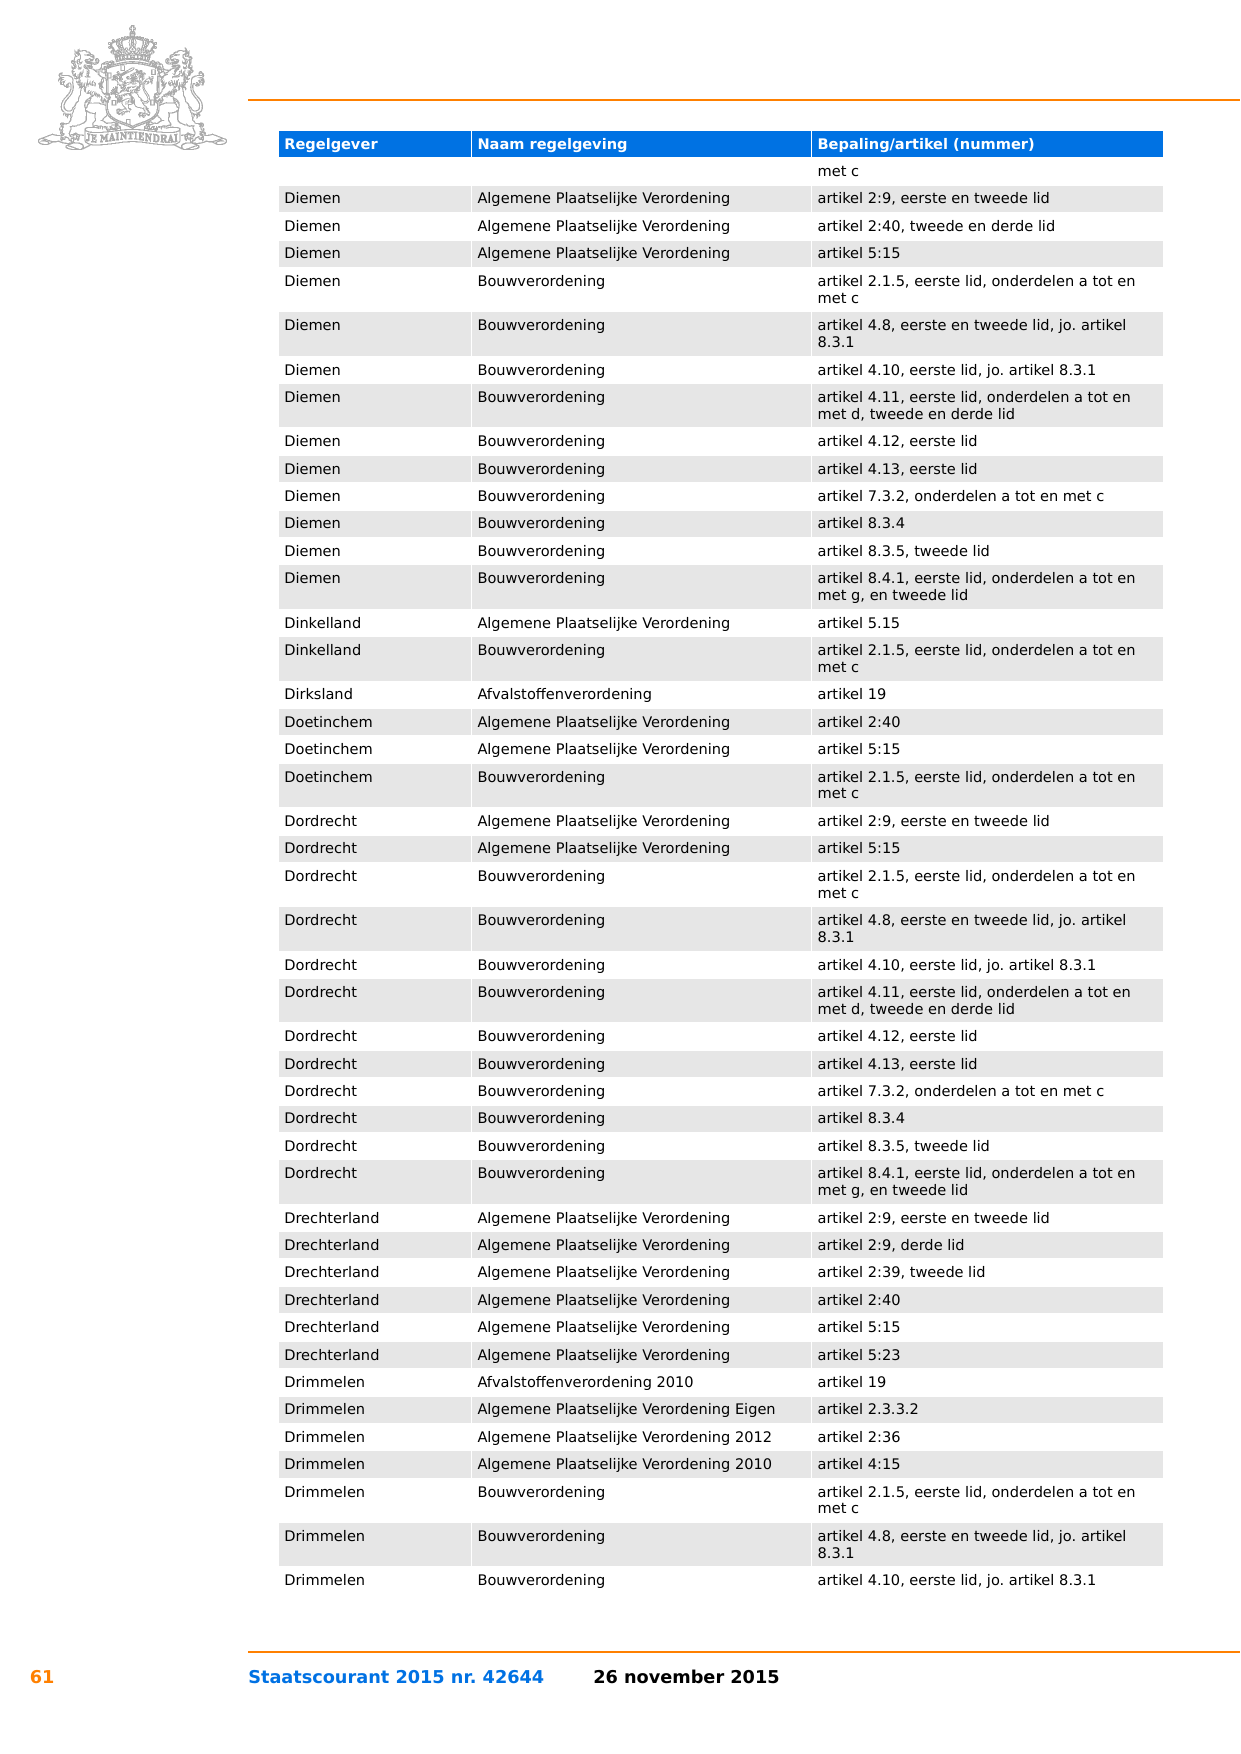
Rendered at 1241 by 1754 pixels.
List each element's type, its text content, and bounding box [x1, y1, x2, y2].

table_cell artikel 2:40, tweede en derde lid [812, 213, 1163, 239]
table_cell Dordrecht [279, 1051, 471, 1077]
table_cell Diemen [279, 483, 471, 509]
table_cell Drechterland [279, 1205, 471, 1231]
table_cell artikel 4.13, eerste lid [812, 1051, 1163, 1077]
table_cell Bouwverordening [472, 538, 811, 564]
table_cell Dordrecht [279, 1160, 471, 1204]
table_cell Bouwverordening [472, 1160, 811, 1204]
table_cell Drechterland [279, 1260, 471, 1286]
table_cell Algemene Plaatselijke Verordening [472, 1314, 811, 1341]
table_cell Algemene Plaatselijke Verordening 2012 [472, 1424, 811, 1450]
table_cell Dordrecht [279, 1106, 471, 1132]
table_cell Bouwverordening [472, 764, 811, 807]
table_cell Bouwverordening [472, 268, 811, 311]
table_cell Bouwverordening [472, 357, 811, 383]
table_cell artikel 19 [812, 682, 1163, 708]
table_cell Bouwverordening [472, 511, 811, 537]
table_cell Bouwverordening [472, 384, 811, 427]
table_cell artikel 4.10, eerste lid, jo. artikel 8.3.1 [812, 357, 1163, 383]
table_cell Dordrecht [279, 836, 471, 862]
table_cell artikel 2:40 [812, 1287, 1163, 1313]
table_cell artikel 2:9, eerste en tweede lid [812, 808, 1163, 834]
table_cell Diemen [279, 241, 471, 267]
table_cell Dinkelland [279, 610, 471, 636]
table_cell Dordrecht [279, 979, 471, 1022]
table_cell artikel 2:9, derde lid [812, 1232, 1163, 1258]
table_cell Diemen [279, 538, 471, 564]
table_cell Algemene Plaatselijke Verordening [472, 1232, 811, 1258]
table_cell artikel 8.3.5, tweede lid [812, 538, 1163, 564]
table_cell Bouwverordening [472, 1051, 811, 1077]
table_cell artikel 8.3.5, tweede lid [812, 1133, 1163, 1159]
table_cell Algemene Plaatselijke Verordening [472, 186, 811, 212]
table_cell artikel 2:36 [812, 1424, 1163, 1450]
table_cell Dordrecht [279, 907, 471, 951]
table_cell Bouwverordening [472, 907, 811, 951]
table_cell artikel 4:15 [812, 1451, 1163, 1478]
table_cell artikel 2.1.5, eerste lid, onderdelen a tot en met c [812, 764, 1163, 807]
table_header Bepaling/artikel (nummer) [812, 131, 1163, 157]
table_cell Doetinchem [279, 736, 471, 763]
table_cell Drimmelen [279, 1479, 471, 1522]
picture [38, 25, 227, 150]
table_cell artikel 2.1.5, eerste lid, onderdelen a tot en met c [812, 1479, 1163, 1522]
table_cell Drimmelen [279, 1424, 471, 1450]
table_cell Bouwverordening [472, 312, 811, 356]
table_cell Bouwverordening [472, 1106, 811, 1132]
table_cell Dordrecht [279, 808, 471, 834]
table_cell artikel 8.4.1, eerste lid, onderdelen a tot en met g, en tweede lid [812, 565, 1163, 609]
table_cell Diemen [279, 213, 471, 239]
table_cell met c [812, 158, 1163, 185]
table_cell Bouwverordening [472, 979, 811, 1022]
table_cell Algemene Plaatselijke Verordening [472, 1342, 811, 1368]
table_cell Drimmelen [279, 1397, 471, 1423]
table_cell artikel 4.12, eerste lid [812, 429, 1163, 455]
table_cell Bouwverordening [472, 565, 811, 609]
table_cell Dordrecht [279, 863, 471, 906]
table_cell Drechterland [279, 1342, 471, 1368]
table_cell artikel 7.3.2, onderdelen a tot en met c [812, 1078, 1163, 1104]
table_cell Diemen [279, 456, 471, 482]
table_cell Dordrecht [279, 1024, 471, 1050]
table_cell Bouwverordening [472, 1479, 811, 1522]
table_cell artikel 5:23 [812, 1342, 1163, 1368]
table_cell artikel 4.8, eerste en tweede lid, jo. artikel 8.3.1 [812, 907, 1163, 951]
table_cell Doetinchem [279, 764, 471, 807]
table_cell Diemen [279, 429, 471, 455]
table_cell Diemen [279, 357, 471, 383]
table_cell Algemene Plaatselijke Verordening [472, 241, 811, 267]
table_cell Diemen [279, 186, 471, 212]
table_cell Drechterland [279, 1314, 471, 1341]
table_cell Afvalstoffenverordening 2010 [472, 1369, 811, 1396]
table_cell Algemene Plaatselijke Verordening [472, 1287, 811, 1313]
table_cell [279, 158, 471, 185]
table_cell Dordrecht [279, 1078, 471, 1104]
table_cell artikel 4.11, eerste lid, onderdelen a tot en met d, tweede en derde lid [812, 979, 1163, 1022]
table_cell Algemene Plaatselijke Verordening [472, 1260, 811, 1286]
table_cell artikel 2:9, eerste en tweede lid [812, 186, 1163, 212]
table_cell Algemene Plaatselijke Verordening [472, 709, 811, 735]
table_cell Algemene Plaatselijke Verordening [472, 1205, 811, 1231]
table_cell Bouwverordening [472, 456, 811, 482]
table_cell Dirksland [279, 682, 471, 708]
table_cell Diemen [279, 268, 471, 311]
table_cell Algemene Plaatselijke Verordening Eigen [472, 1397, 811, 1423]
table_cell Dinkelland [279, 637, 471, 681]
table_header Regelgever [279, 131, 471, 157]
table_cell Diemen [279, 565, 471, 609]
table_cell Drimmelen [279, 1369, 471, 1396]
table_cell Algemene Plaatselijke Verordening [472, 213, 811, 239]
table_cell Algemene Plaatselijke Verordening [472, 610, 811, 636]
table_cell Algemene Plaatselijke Verordening 2010 [472, 1451, 811, 1478]
table_cell artikel 5:15 [812, 1314, 1163, 1341]
table_cell Bouwverordening [472, 483, 811, 509]
table_cell Dordrecht [279, 1133, 471, 1159]
table_cell artikel 5.15 [812, 610, 1163, 636]
table_cell artikel 4.8, eerste en tweede lid, jo. artikel 8.3.1 [812, 1523, 1163, 1566]
table_cell Drimmelen [279, 1451, 471, 1478]
table_cell artikel 8.4.1, eerste lid, onderdelen a tot en met g, en tweede lid [812, 1160, 1163, 1204]
table_cell Drimmelen [279, 1523, 471, 1566]
table_cell artikel 4.10, eerste lid, jo. artikel 8.3.1 [812, 952, 1163, 978]
table_cell Diemen [279, 312, 471, 356]
table_cell artikel 2:9, eerste en tweede lid [812, 1205, 1163, 1231]
table_cell Dordrecht [279, 952, 471, 978]
table_cell artikel 5:15 [812, 241, 1163, 267]
table_cell [472, 158, 811, 185]
table_cell Afvalstoffenverordening [472, 682, 811, 708]
table_cell Drechterland [279, 1287, 471, 1313]
table_cell artikel 4.13, eerste lid [812, 456, 1163, 482]
table_cell Algemene Plaatselijke Verordening [472, 836, 811, 862]
table_cell artikel 2.1.5, eerste lid, onderdelen a tot en met c [812, 863, 1163, 906]
table_cell Algemene Plaatselijke Verordening [472, 736, 811, 763]
table_cell Algemene Plaatselijke Verordening [472, 808, 811, 834]
table_cell Bouwverordening [472, 952, 811, 978]
table_cell artikel 5:15 [812, 736, 1163, 763]
table_cell Diemen [279, 384, 471, 427]
table_cell artikel 7.3.2, onderdelen a tot en met c [812, 483, 1163, 509]
table_cell Bouwverordening [472, 1078, 811, 1104]
table_cell Diemen [279, 511, 471, 537]
table_cell artikel 19 [812, 1369, 1163, 1396]
table_cell artikel 5:15 [812, 836, 1163, 862]
table_cell artikel 4.12, eerste lid [812, 1024, 1163, 1050]
table_header Naam regelgeving [472, 131, 811, 157]
table_cell artikel 2:40 [812, 709, 1163, 735]
table_cell Drechterland [279, 1232, 471, 1258]
table_cell Bouwverordening [472, 1024, 811, 1050]
table_cell Bouwverordening [472, 1568, 811, 1594]
table_cell Bouwverordening [472, 637, 811, 681]
table_cell artikel 2:39, tweede lid [812, 1260, 1163, 1286]
table_cell Bouwverordening [472, 863, 811, 906]
table_cell artikel 8.3.4 [812, 1106, 1163, 1132]
table_cell artikel 2.1.5, eerste lid, onderdelen a tot en met c [812, 637, 1163, 681]
table_cell artikel 4.11, eerste lid, onderdelen a tot en met d, tweede en derde lid [812, 384, 1163, 427]
table_cell artikel 4.10, eerste lid, jo. artikel 8.3.1 [812, 1568, 1163, 1594]
table_cell Bouwverordening [472, 1523, 811, 1566]
table_cell artikel 2.1.5, eerste lid, onderdelen a tot en met c [812, 268, 1163, 311]
table_cell artikel 4.8, eerste en tweede lid, jo. artikel 8.3.1 [812, 312, 1163, 356]
table_cell Bouwverordening [472, 429, 811, 455]
table_cell Bouwverordening [472, 1133, 811, 1159]
table_cell Doetinchem [279, 709, 471, 735]
table_cell Drimmelen [279, 1568, 471, 1594]
table_cell artikel 8.3.4 [812, 511, 1163, 537]
table_cell artikel 2.3.3.2 [812, 1397, 1163, 1423]
